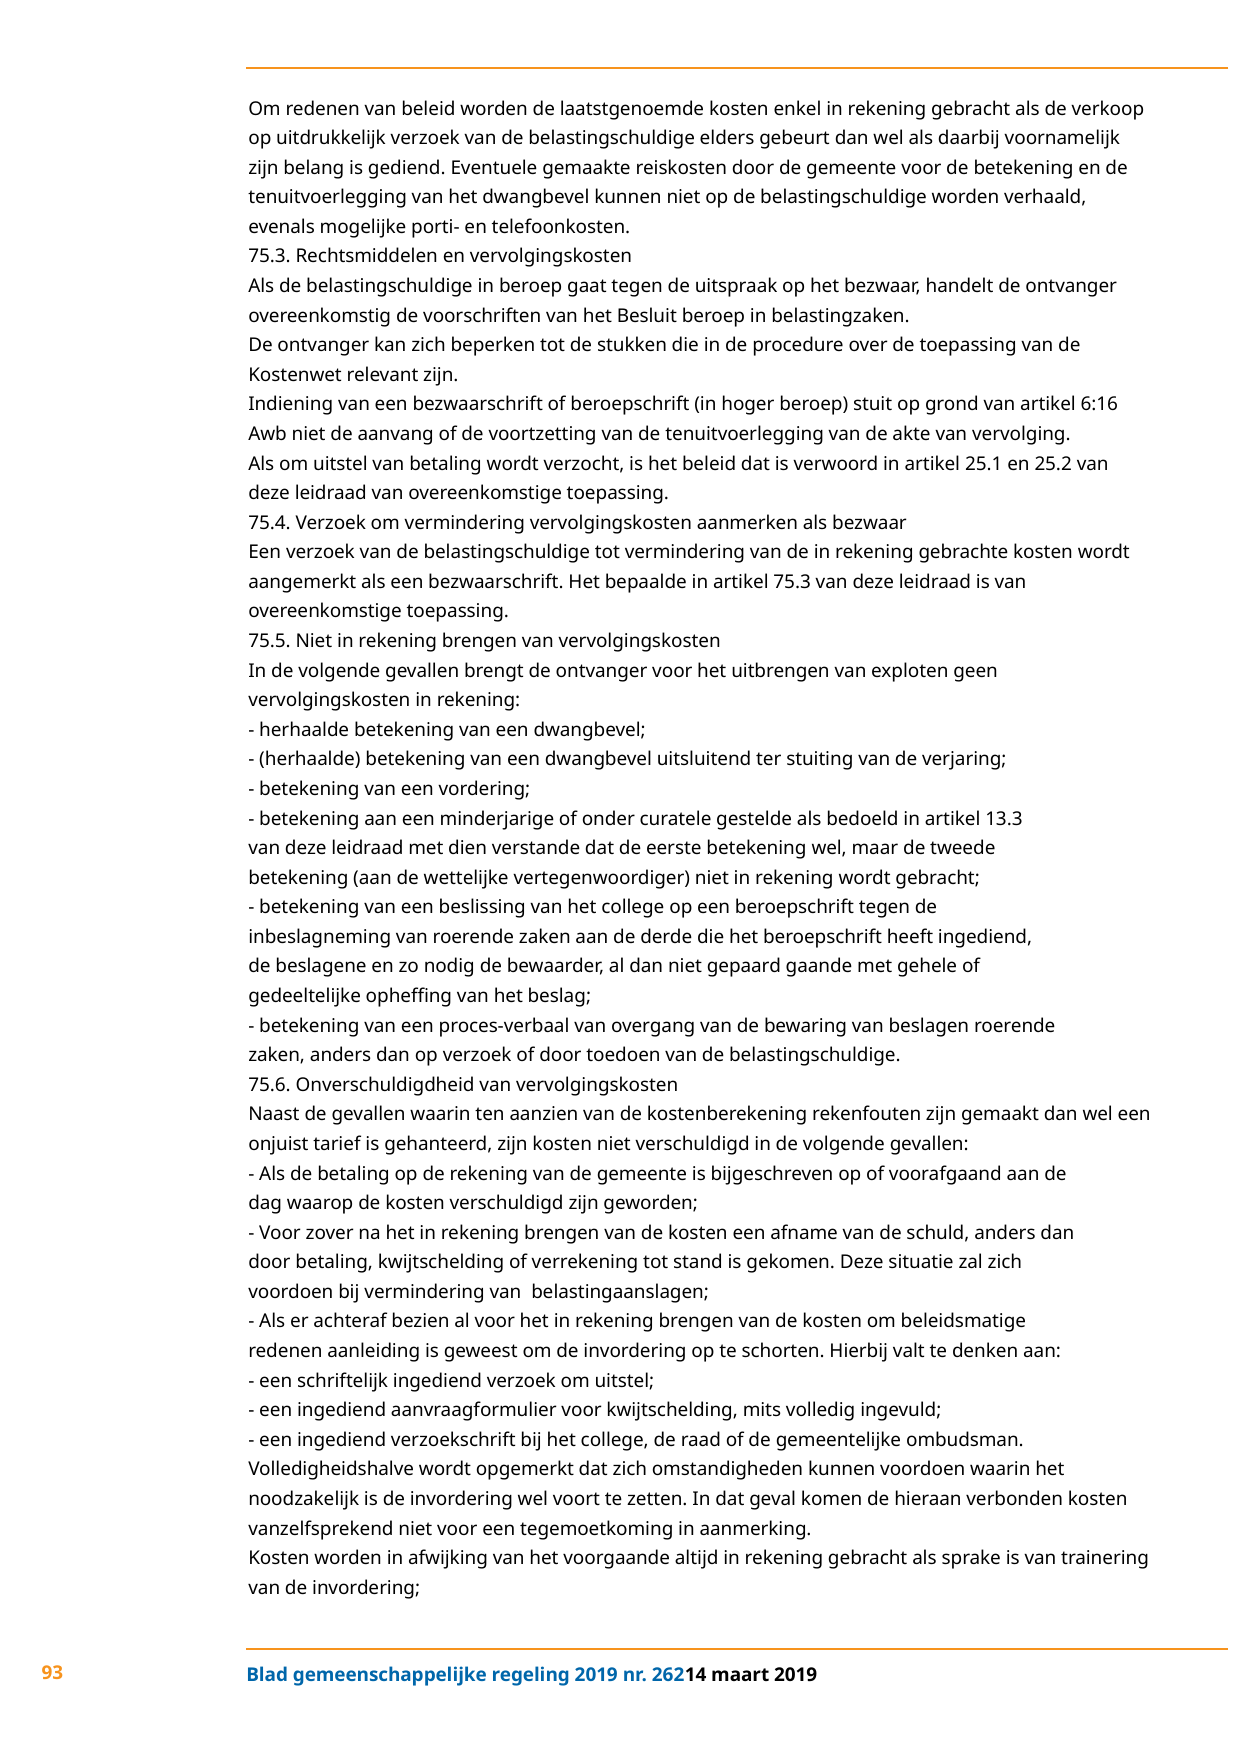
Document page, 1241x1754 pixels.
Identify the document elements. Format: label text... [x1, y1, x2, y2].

text - (herhaalde) betekening van een dwangbevel uitsluitend ter stuiting van de verjaring; [248, 746, 1152, 771]
text - betekening van een beslissing van het college op een beroepschrift tegen de [248, 893, 1152, 919]
text - herhaalde betekening van een dwangbevel; [248, 716, 1152, 742]
text Als de belastingschuldige in beroep gaat tegen de uitspraak op het bezwaar, handelt de ontvanger overeenkomstig de voorschriften van het Besluit beroep in belastingzaken. [248, 272, 1152, 328]
text Volledigheidshalve wordt opgemerkt dat zich omstandigheden kunnen voordoen waarin het noodzakelijk is de invordering wel voort te zetten. In dat geval komen de hieraan verbonden kosten vanzelfsprekend niet voor een tegemoetkoming in aanmerking. [248, 1456, 1152, 1541]
text 75.3. Rechtsmiddelen en vervolgingskosten [248, 243, 1152, 268]
text dag waarop de kosten verschuldigd zijn geworden; [248, 1189, 1152, 1215]
text gedeeltelijke opheffing van het beslag; [248, 982, 1152, 1008]
text In de volgende gevallen brengt de ontvanger voor het uitbrengen van exploten geen vervolgingskosten in rekening: [248, 657, 1152, 712]
text betekening (aan de wettelijke vertegenwoordiger) niet in rekening wordt gebracht; [248, 864, 1152, 890]
text - Als er achteraf bezien al voor het in rekening brengen van de kosten om beleidsmatige [248, 1308, 1152, 1333]
text 75.4. Verzoek om vermindering vervolgingskosten aanmerken als bezwaar [248, 509, 1152, 535]
text Een verzoek van de belastingschuldige tot vermindering van de in rekening gebrachte kosten wordt aangemerkt als een bezwaarschrift. Het bepaalde in artikel 75.3 van deze leidraad is van overeenkomstige toepassing. [248, 538, 1152, 623]
text De ontvanger kan zich beperken tot de stukken die in de procedure over de toepassing van de Kostenwet relevant zijn. [248, 331, 1152, 387]
text redenen aanleiding is geweest om de invordering op te schorten. Hierbij valt te denken aan: [248, 1337, 1152, 1363]
text Naast de gevallen waarin ten aanzien van de kostenberekening rekenfouten zijn gemaakt dan wel een onjuist tarief is gehanteerd, zijn kosten niet verschuldigd in de volgende gevallen: [248, 1101, 1152, 1156]
text - een ingediend aanvraagformulier voor kwijtschelding, mits volledig ingevuld; [248, 1396, 1152, 1422]
text zaken, anders dan op verzoek of door toedoen van de belastingschuldige. [248, 1041, 1152, 1067]
text Kosten worden in afwijking van het voorgaande altijd in rekening gebracht als sprake is van trainering van de invordering; [248, 1544, 1152, 1600]
text de beslagene en zo nodig de bewaarder, al dan niet gepaard gaande met gehele of [248, 953, 1152, 978]
text Indiening van een bezwaarschrift of beroepschrift (in hoger beroep) stuit op grond van artikel 6:16 Awb niet de aanvang of de voortzetting van de tenuitvoerlegging van de akte van vervolging. [248, 391, 1152, 446]
text door betaling, kwijtschelding of verrekening tot stand is gekomen. Deze situatie zal zich [248, 1248, 1152, 1274]
picture [41, 47, 231, 172]
text van deze leidraad met dien verstande dat de eerste betekening wel, maar de tweede [248, 834, 1152, 860]
text 75.5. Niet in rekening brengen van vervolgingskosten [248, 627, 1152, 653]
text - Voor zover na het in rekening brengen van de kosten een afname van de schuld, anders dan [248, 1219, 1152, 1245]
text inbeslagneming van roerende zaken aan de derde die het beroepschrift heeft ingediend, [248, 923, 1152, 949]
text - betekening van een proces-verbaal van overgang van de bewaring van beslagen roerende [248, 1012, 1152, 1038]
text 75.6. Onverschuldigdheid van vervolgingskosten [248, 1071, 1152, 1097]
text - een ingediend verzoekschrift bij het college, de raad of de gemeentelijke ombudsman. [248, 1426, 1152, 1452]
text Om redenen van beleid worden de laatstgenoemde kosten enkel in rekening gebracht als de verkoop op uitdrukkelijk verzoek van de belastingschuldige elders gebeurt dan wel als daarbij voornamelijk zijn belang is gediend. Eventuele gemaakte reiskosten door de gemeente voor de betekening en de tenuitvoerlegging van het dwangbevel kunnen niet op de belastingschuldige worden verhaald, evenals mogelijke porti- en telefoonkosten. [248, 95, 1152, 239]
text - betekening aan een minderjarige of onder curatele gestelde als bedoeld in artikel 13.3 [248, 805, 1152, 831]
text - een schriftelijk ingediend verzoek om uitstel; [248, 1367, 1152, 1393]
text - betekening van een vordering; [248, 775, 1152, 801]
text Als om uitstel van betaling wordt verzocht, is het beleid dat is verwoord in artikel 25.1 en 25.2 van deze leidraad van overeenkomstige toepassing. [248, 450, 1152, 505]
text voordoen bij vermindering van belastingaanslagen; [248, 1278, 1152, 1304]
text - Als de betaling op de rekening van de gemeente is bijgeschreven op of voorafgaand aan de [248, 1160, 1152, 1186]
